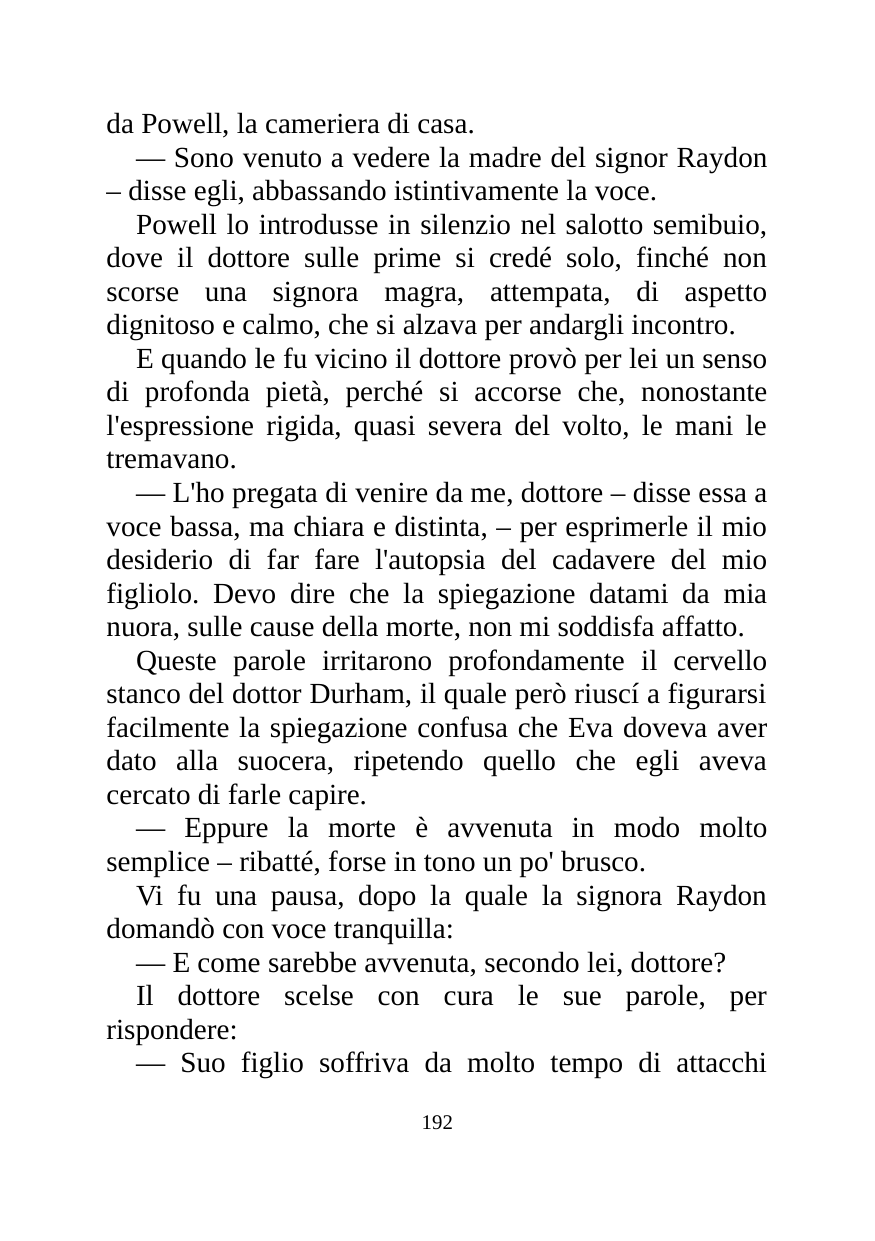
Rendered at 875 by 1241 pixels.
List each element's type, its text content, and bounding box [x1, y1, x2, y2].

text Il dottore scelse con cura le sue parole, per rispondere: [106, 978, 768, 1045]
text — L'ho pregata di venire da me, dottore – disse essa a voce bassa, ma chiara e distinta, – per esprimerle il mio desiderio di far fare l'autopsia del cadavere del mio figliolo. Devo dire che la spiegazione datami da mia nuora, sulle cause della morte, non mi soddisfa affatto. [106, 475, 768, 643]
text — Eppure la morte è avvenuta in modo molto semplice – ribatté, forse in tono un po' brusco. [106, 811, 768, 878]
text — Suo figlio soffriva da molto tempo di attacchi [106, 1045, 768, 1079]
text da Powell, la cameriera di casa. [106, 106, 768, 140]
text Vi fu una pausa, dopo la quale la signora Raydon domandò con voce tranquilla: [106, 878, 768, 945]
text — E come sarebbe avvenuta, secondo lei, dottore? [106, 945, 768, 978]
text Powell lo introdusse in silenzio nel salotto semibuio, dove il dottore sulle prime si credé solo, finché non scorse una signora magra, attempata, di aspetto dignitoso e calmo, che si alzava per andargli incontro. [106, 207, 768, 341]
text Queste parole irritarono profondamente il cervello stanco del dottor Durham, il quale però riuscí a figurarsi facilmente la spiegazione confusa che Eva doveva aver dato alla suocera, ripetendo quello che egli aveva cercato di farle capire. [106, 643, 768, 811]
text — Sono venuto a vedere la madre del signor Raydon – disse egli, abbassando istintivamente la voce. [106, 140, 768, 207]
text E quando le fu vicino il dottore provò per lei un senso di profonda pietà, perché si accorse che, nonostante l'espressione rigida, quasi severa del volto, le mani le tremavano. [106, 341, 768, 475]
